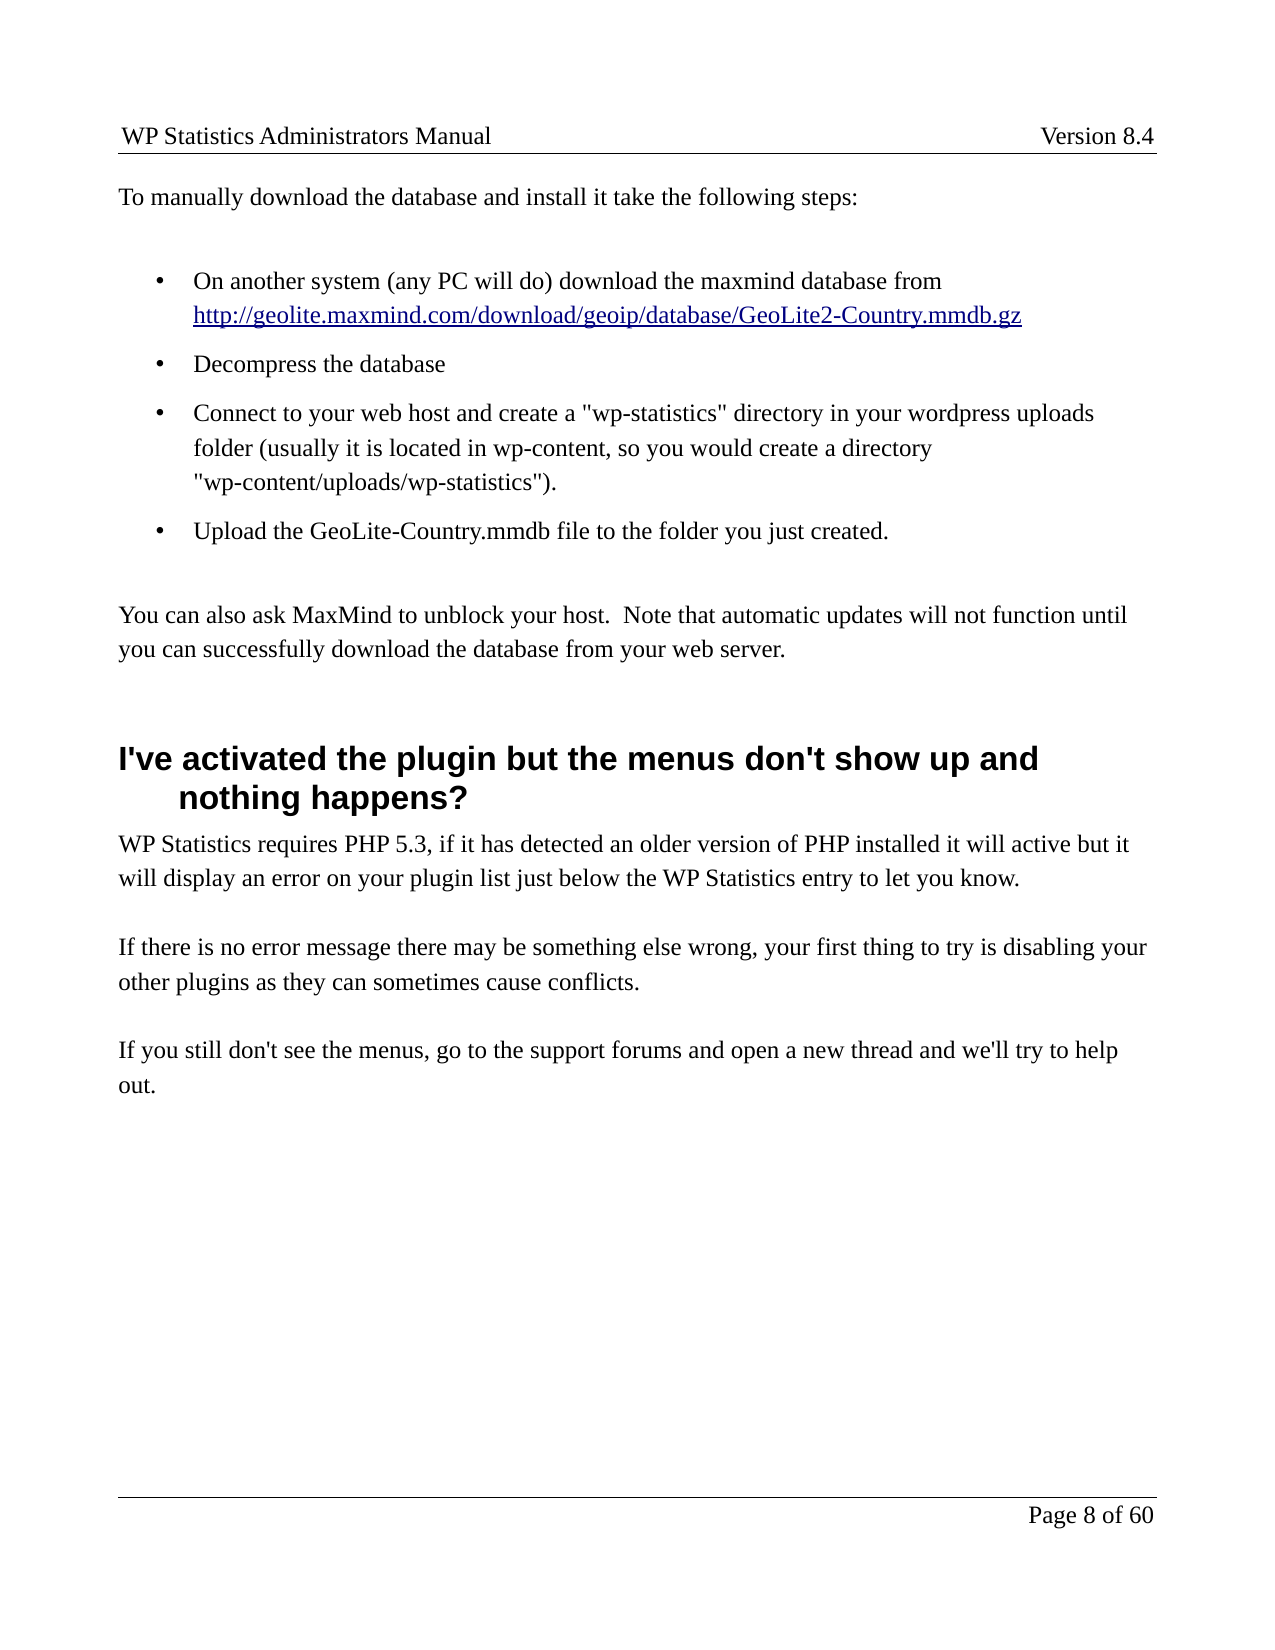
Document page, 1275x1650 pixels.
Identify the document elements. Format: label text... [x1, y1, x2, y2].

list Upload the GeoLite-Country.mmdb file to the folder you just created. [156, 516, 1157, 545]
text To manually download the database and install it take the following steps: [118, 182, 1157, 246]
text You can also ask MaxMind to unblock your host. Note that automatic updates will not function until you can successfully download the database from your web server. [118, 566, 1157, 698]
subtitle I've activated the plugin but the menus don't show up and nothing happens? [118, 739, 1157, 816]
list Connect to your web host and create a "wp-statistics" directory in your wordpress uploads folder (usually it is located in wp-content, so you would create a directory "wp-content/uploads/wp-statistics"). [156, 398, 1157, 496]
list Decompress the database [156, 349, 1157, 378]
list On another system (any PC will do) download the maxmind database from http://geolite.maxmind.com/download/geoip/database/GeoLite2-Country.mmdb.gz [156, 266, 1157, 329]
text WP Statistics requires PHP 5.3, if it has detected an older version of PHP installed it will active but it will display an error on your plugin list just below the WP Statistics entry to let you know. If there is no error message there may be something else wrong, your first thing to try is disabling your other plugins as they can sometimes cause conflicts. If you still don't see the menus, go to the support forums and open a new thread and we'll try to help out. [118, 829, 1157, 1133]
